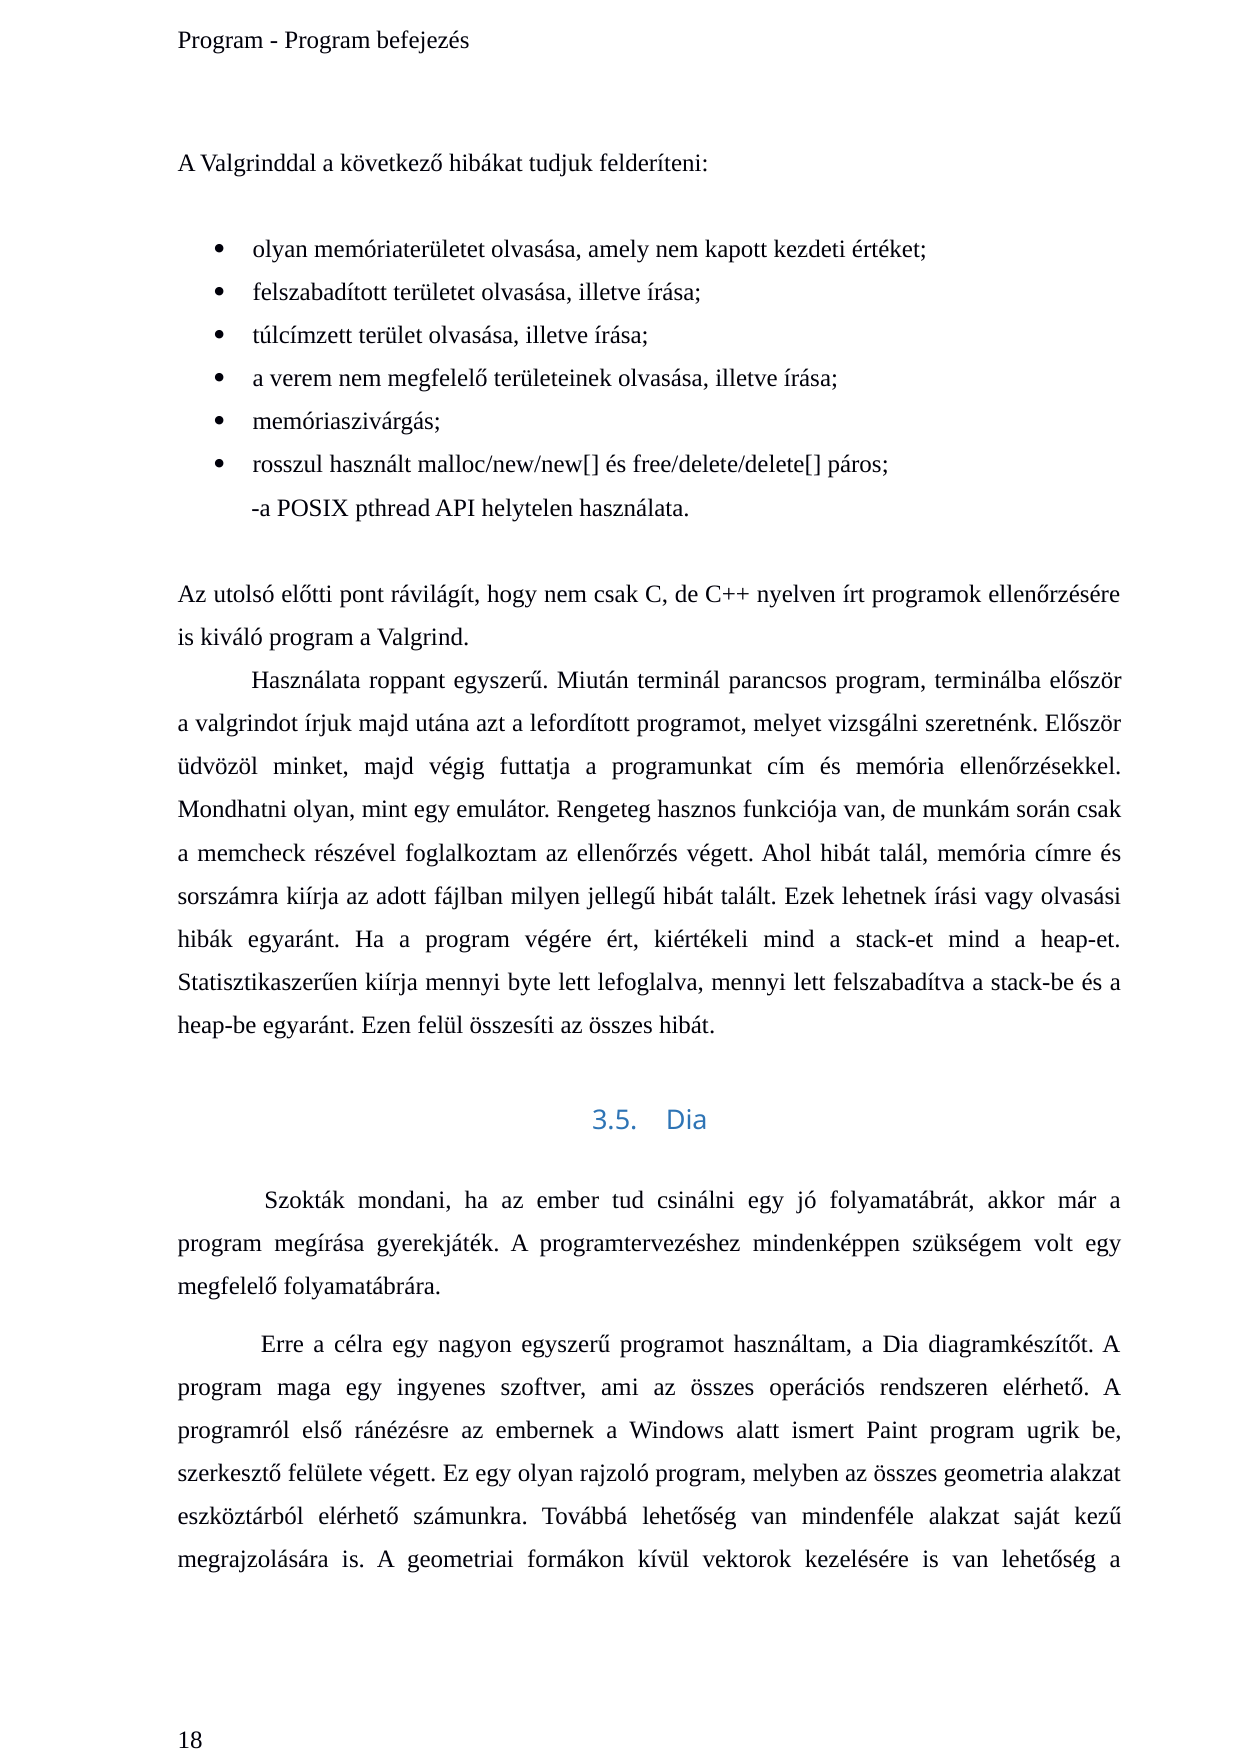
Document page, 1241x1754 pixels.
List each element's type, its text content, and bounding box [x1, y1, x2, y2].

text Erre a célra egy nagyon egyszerű programot használtam, a Dia diagramkészítőt. A program maga egy ingyenes szoftver, ami az összes operációs rendszeren elérhető. A programról első ránézésre az embernek a Windows alatt ismert Paint program ugrik be, szerkesztő felülete végett. Ez egy olyan rajzoló program, melyben az összes geometria alakzat eszköztárból elérhető számunkra. Továbbá lehetőség van mindenféle alakzat saját kezű megrajzolására is. A geometriai formákon kívül vektorok kezelésére is van lehetőség a [177, 1329, 1122, 1573]
text A Valgrinddal a következő hibákat tudjuk felderíteni: [177, 148, 1122, 176]
list olyan memóriaterületet olvasása, amely nem kapott kezdeti értéket; [215, 234, 1122, 263]
list rosszul használt malloc/new/new[] és free/delete/delete[] páros; [215, 449, 1122, 478]
text Használata roppant egyszerű. Miután terminál parancsos program, terminálba először a valgrindot írjuk majd utána azt a lefordított programot, melyet vizsgálni szeretnénk. Először üdvözöl minket, majd végig futtatja a programunkat cím és memória ellenőrzésekkel. Mondhatni olyan, mint egy emulátor. Rengeteg hasznos funkciója van, de munkám során csak a memcheck részével foglalkoztam az ellenőrzés végett. Ahol hibát talál, memória címre és sorszámra kiírja az adott fájlban milyen jellegű hibát talált. Ezek lehetnek írási vagy olvasási hibák egyaránt. Ha a program végére ért, kiértékeli mind a stack-et mind a heap-et. Statisztikaszerűen kiírja mennyi byte lett lefoglalva, mennyi lett felszabadítva a stack-be és a heap-be egyaránt. Ezen felül összesíti az összes hibát. [177, 665, 1122, 1039]
text Az utolsó előtti pont rávilágít, hogy nem csak C, de C++ nyelven írt programok ellenőrzésére is kiváló program a Valgrind. [177, 579, 1122, 651]
text Szokták mondani, ha az ember tud csinálni egy jó folyamatábrát, akkor már a program megírása gyerekjáték. A programtervezéshez mindenképpen szükségem volt egy megfelelő folyamatábrára. [177, 1185, 1122, 1300]
list memóriaszivárgás; [215, 406, 1122, 435]
list a verem nem megfelelő területeinek olvasása, illetve írása; [215, 363, 1122, 392]
text -a POSIX pthread API helytelen használata. [177, 493, 1122, 521]
list túlcímzett terület olvasása, illetve írása; [215, 320, 1122, 349]
list felszabadított területet olvasása, illetve írása; [215, 277, 1122, 306]
subtitle Dia [177, 1101, 1122, 1137]
